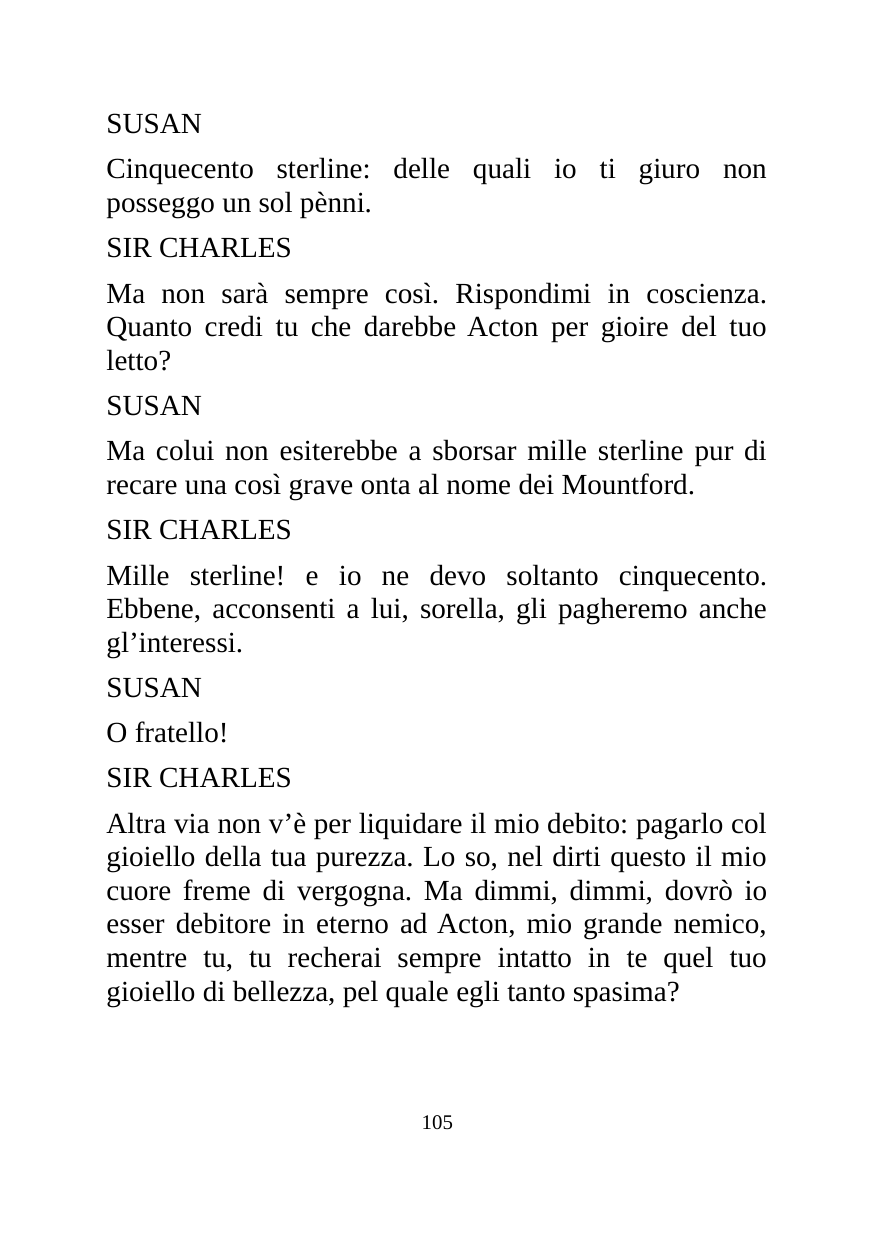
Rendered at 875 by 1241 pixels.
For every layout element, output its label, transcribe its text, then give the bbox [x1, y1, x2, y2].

text SUSAN [106, 388, 768, 422]
text Cinquecento sterline: delle quali io ti giuro non posseggo un sol pènni. [106, 152, 768, 219]
text SIR CHARLES [106, 512, 768, 546]
text Mille sterline! e io ne devo soltanto cinquecento. Ebbene, acconsenti a lui, sorella, gli pagheremo anche gl’interessi. [106, 558, 768, 658]
text SUSAN [106, 670, 768, 703]
text SIR CHARLES [106, 230, 768, 264]
text SUSAN [106, 106, 768, 140]
text Ma colui non esiterebbe a sborsar mille sterline pur di recare una così grave onta al nome dei Mountford. [106, 433, 768, 501]
text Ma non sarà sempre così. Rispondimi in coscienza. Quanto credi tu che darebbe Acton per gioire del tuo letto? [106, 276, 768, 376]
text O fratello! [106, 715, 768, 749]
text Altra via non v’è per liquidare il mio debito: pagarlo col gioiello della tua purezza. Lo so, nel dirti questo il mio cuore freme di vergogna. Ma dimmi, dimmi, dovrò io esser debitore in eterno ad Acton, mio grande nemico, mentre tu, tu recherai sempre intatto in te quel tuo gioiello di bellezza, pel quale egli tanto spasima? [106, 806, 768, 1007]
text SIR CHARLES [106, 761, 768, 794]
